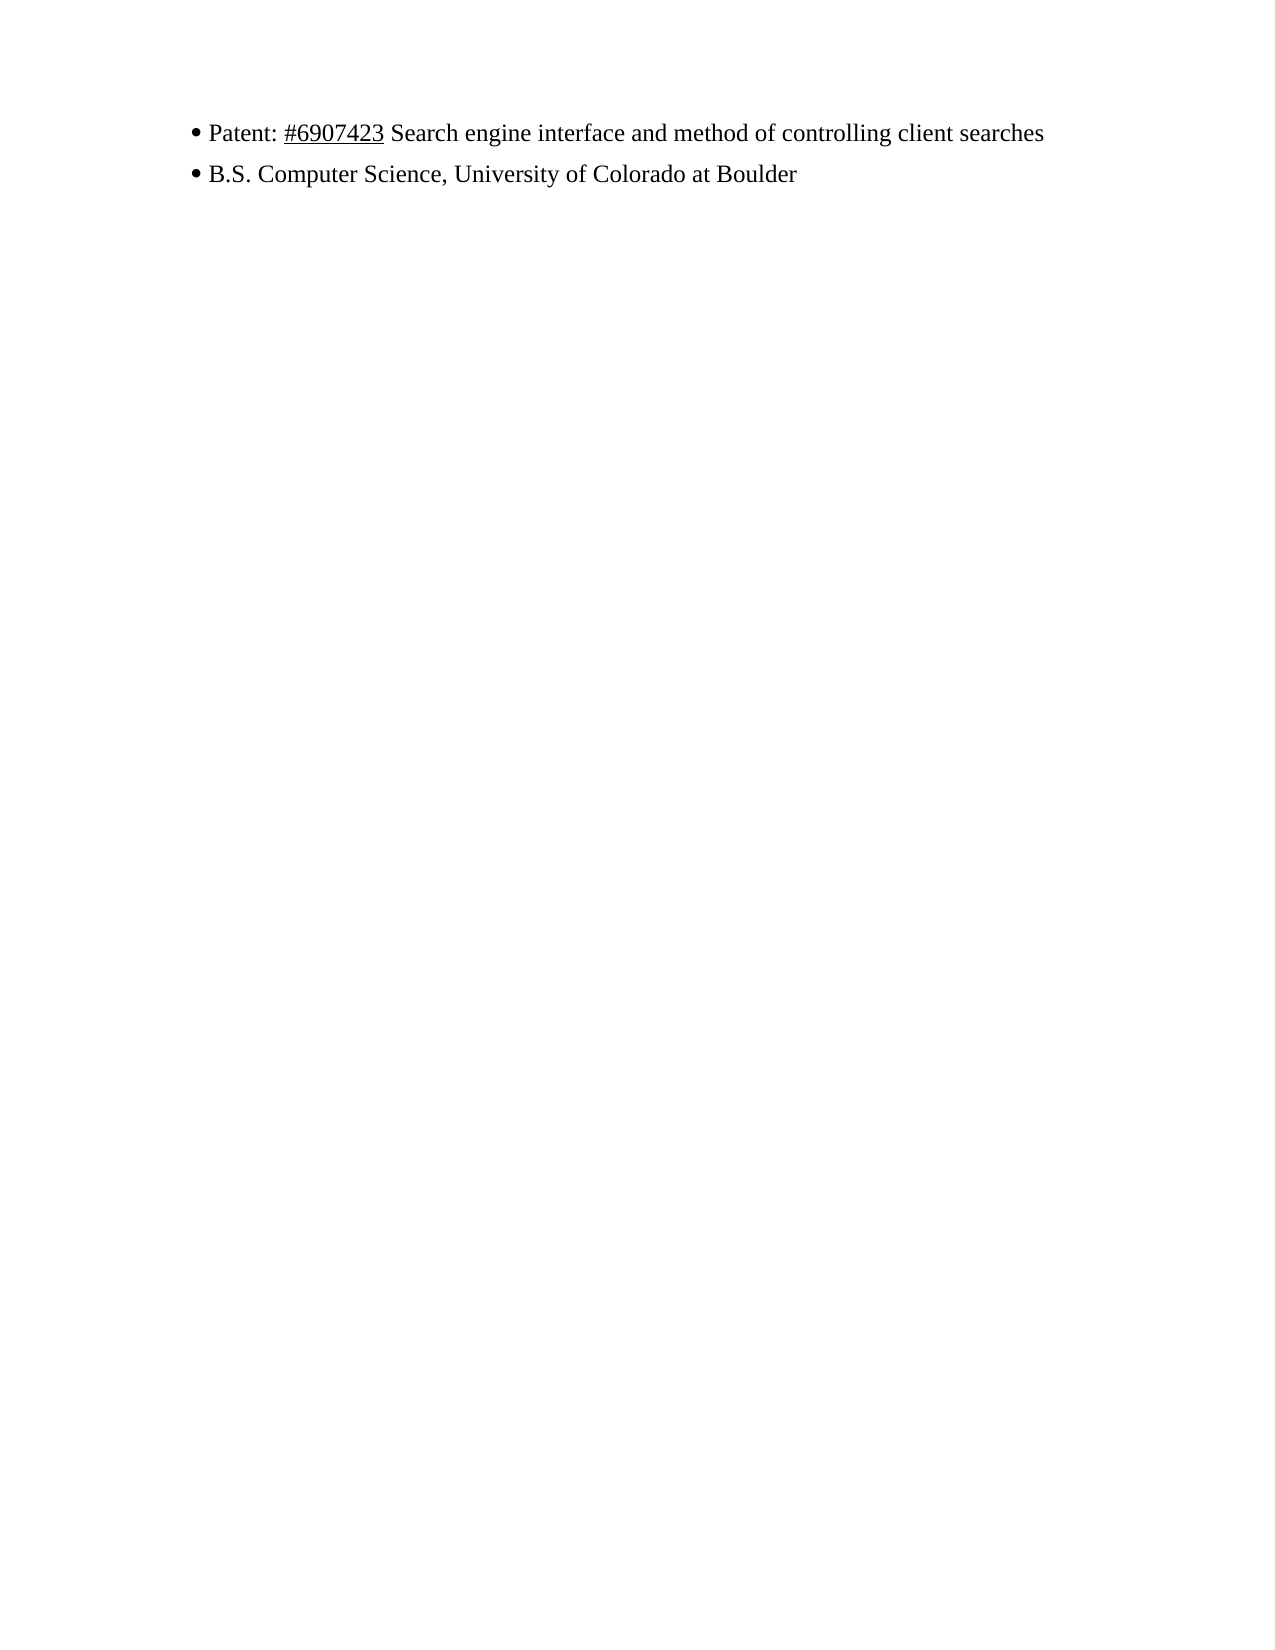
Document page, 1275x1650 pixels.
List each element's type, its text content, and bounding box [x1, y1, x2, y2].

list B.S. Computer Science, University of Colorado at Boulder [192, 159, 1157, 188]
list Patent: #6907423 Search engine interface and method of controlling client searches [192, 118, 1157, 147]
